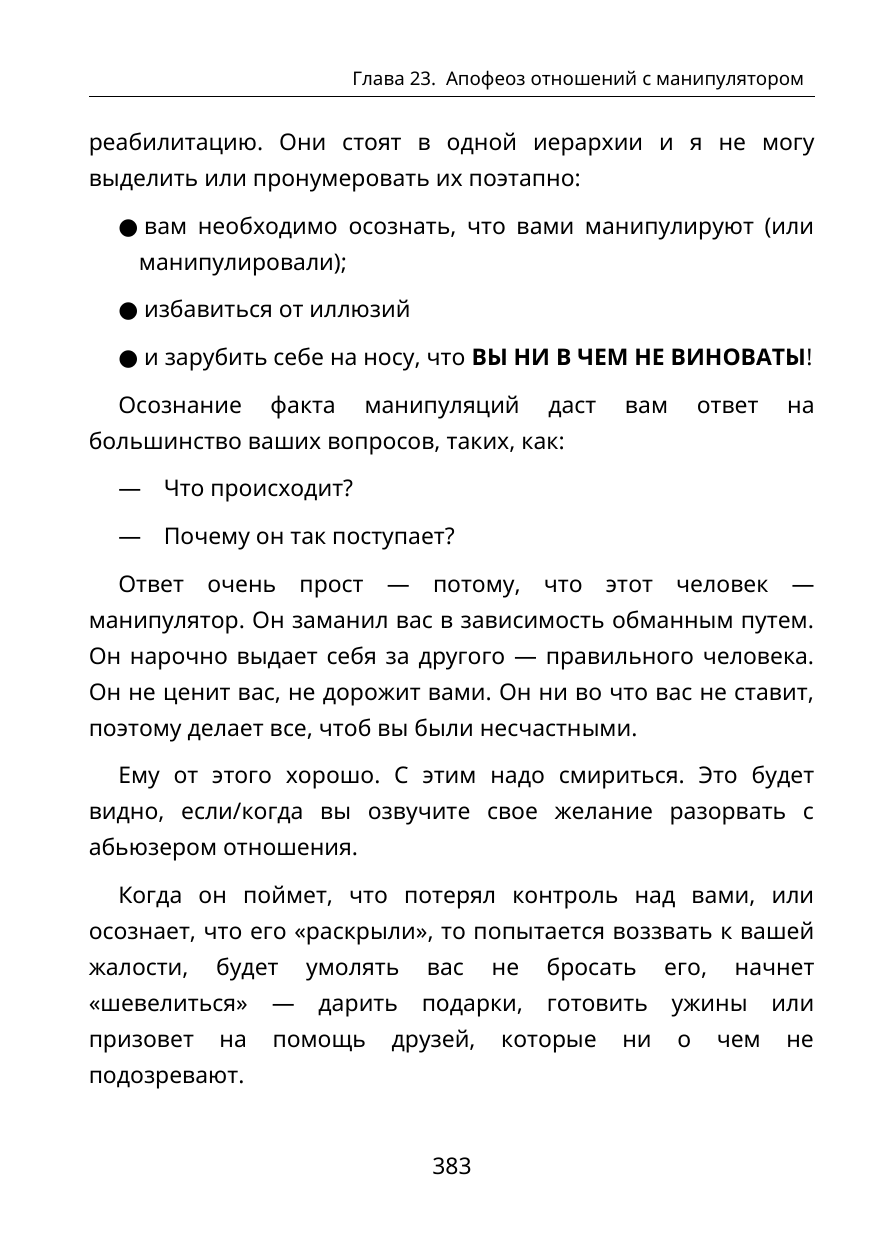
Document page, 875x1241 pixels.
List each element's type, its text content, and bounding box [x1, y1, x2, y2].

list избавиться от иллюзий [118, 293, 815, 324]
text Ему от этого хорошо. С этим надо смириться. Это будет видно, если/когда вы озвучите свое желание разорвать с абьюзером отношения. [88, 759, 815, 862]
text реабилитацию. Они стоят в одной иерархии и я не могу выделить или пронумеровать их поэтапно: [88, 126, 815, 193]
list Что происходит? [88, 472, 815, 504]
list и зарубить себе на носу, что ВЫ НИ В ЧЕМ НЕ ВИНОВАТЫ! [118, 341, 815, 372]
text Ответ очень прост — потому, что этот человек — манипулятор. Он заманил вас в зависимость обманным путем. Он нарочно выдает себя за другого — правильного человека. Он не ценит вас, не дорожит вами. Он ни во что вас не ставит, поэтому делает все, чтоб вы были несчастными. [88, 568, 815, 743]
text Осознание факта манипуляций даст вам ответ на большинство ваших вопросов, таких, как: [88, 389, 815, 456]
text Когда он поймет, что потерял контроль над вами, или осознает, что его «раскрыли», то попытается воззвать к вашей жалости, будет умолять вас не бросать его, начнет «шевелиться» — дарить подарки, готовить ужины или призовет на помощь друзей, которые ни о чем не подозревают. [88, 879, 815, 1090]
list вам необходимо осознать, что вами манипулируют (или манипулировали); [118, 210, 815, 277]
list Почему он так поступает? [88, 520, 815, 551]
